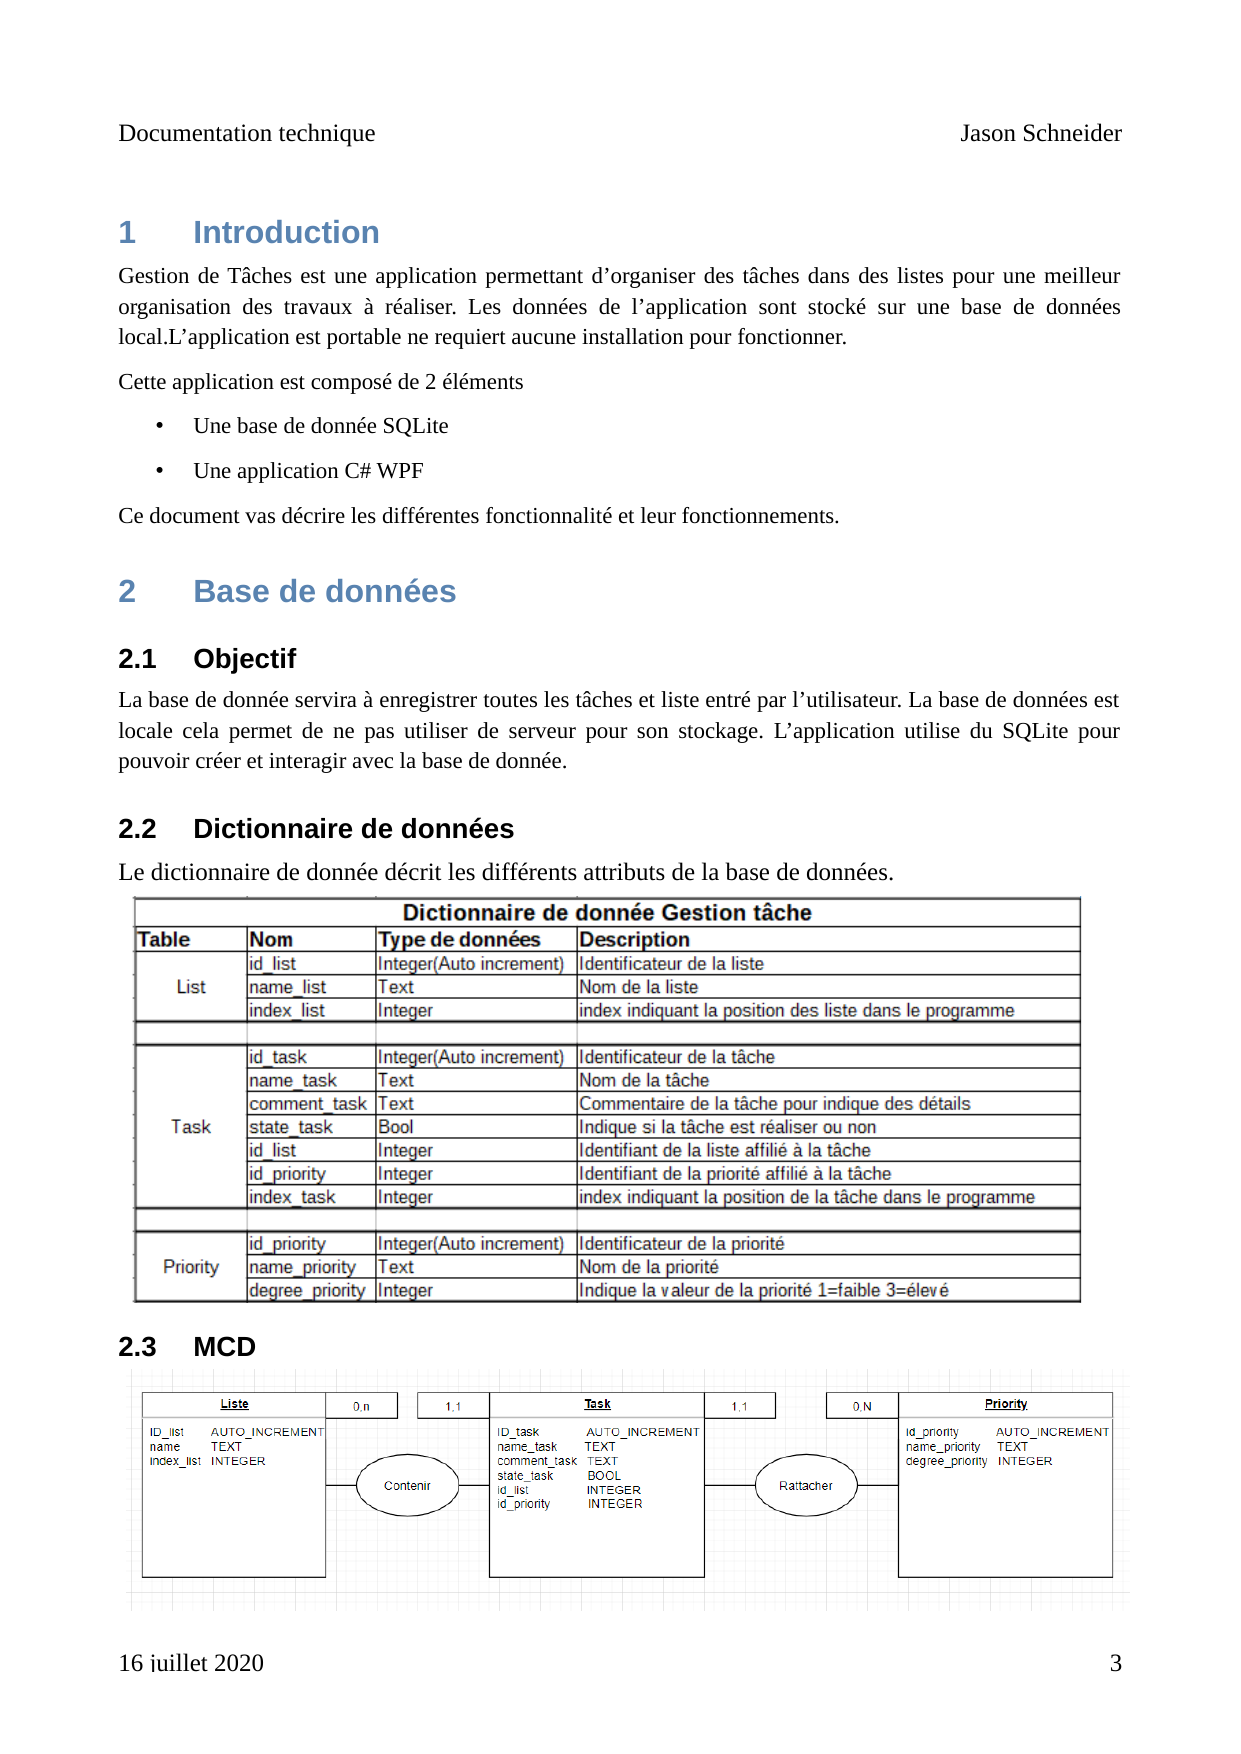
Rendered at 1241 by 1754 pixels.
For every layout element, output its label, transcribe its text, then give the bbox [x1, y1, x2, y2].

picture [132, 896, 1082, 1303]
text Le dictionnaire de donnée décrit les différents attributs de la base de données. [118, 857, 1122, 886]
subtitle Base de données [118, 572, 1122, 609]
text Ce document vas décrire les différentes fonctionnalité et leur fonctionnements. [118, 502, 1122, 528]
subtitle Introduction [118, 213, 1122, 250]
subtitle MCD [118, 1330, 1122, 1362]
list Une base de donnée SQLite [156, 413, 1122, 439]
text Cette application est composé de 2 éléments [118, 368, 1122, 394]
subtitle Dictionnaire de données [118, 813, 1122, 844]
text Gestion de Tâches est une application permettant d’organiser des tâches dans des listes pour une meilleur organisation des travaux à réaliser. Les données de l’application sont stocké sur une base de données local.L’application est portable ne requiert aucune installation pour fonctionner. [118, 263, 1122, 349]
text La base de donnée servira à enregistrer toutes les tâches et liste entré par l’utilisateur. La base de données est locale cela permet de ne pas utiliser de serveur pour son stockage. L’application utilise du SQLite pour pouvoir créer et interagir avec la base de donnée. [118, 687, 1122, 773]
picture [126, 1369, 1130, 1611]
list Une application C# WPF [156, 457, 1122, 484]
subtitle Objectif [118, 642, 1122, 674]
